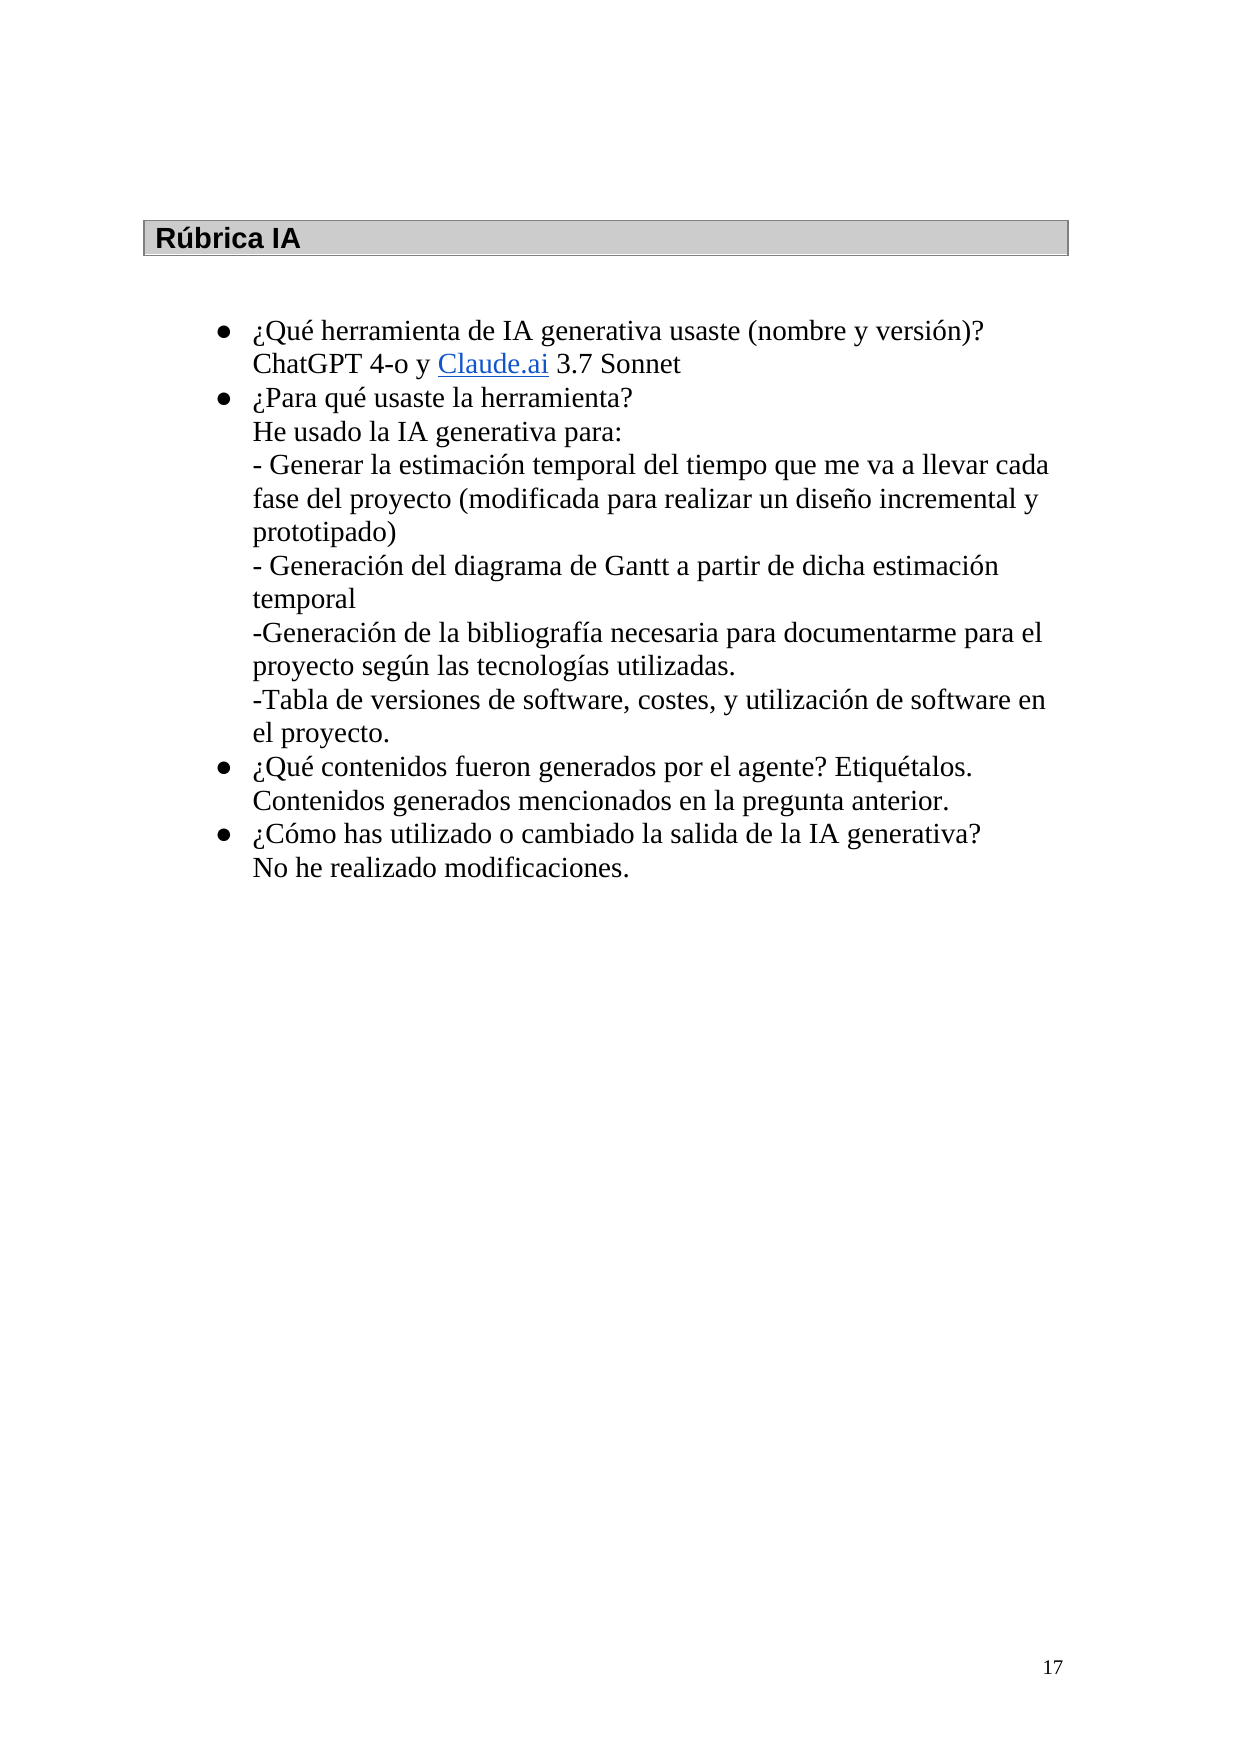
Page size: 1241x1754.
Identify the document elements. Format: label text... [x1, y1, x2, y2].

text Contenidos generados mencionados en la pregunta anterior. [252, 783, 1063, 816]
list ¿Qué contenidos fueron generados por el agente? Etiquétalos. [215, 749, 1063, 783]
text He usado la IA generativa para: [252, 414, 1063, 447]
text -Generación de la bibliografía necesaria para documentarme para el proyecto según las tecnologías utilizadas. [252, 615, 1063, 682]
table_header Rúbrica IA [145, 221, 1067, 254]
list ¿Cómo has utilizado o cambiado la salida de la IA generativa? [215, 816, 1063, 850]
text -Tabla de versiones de software, costes, y utilización de software en el proyecto. [252, 682, 1063, 749]
list ¿Para qué usaste la herramienta? [215, 380, 1063, 414]
text ChatGPT 4-o y Claude.ai 3.7 Sonnet [252, 347, 1063, 380]
list ¿Qué herramienta de IA generativa usaste (nombre y versión)? [215, 313, 1063, 347]
text No he realizado modificaciones. [252, 850, 1063, 883]
text - Generar la estimación temporal del tiempo que me va a llevar cada fase del proyecto (modificada para realizar un diseño incremental y prototipado) - Generación del diagrama de Gantt a partir de dicha estimación temporal [252, 447, 1063, 615]
